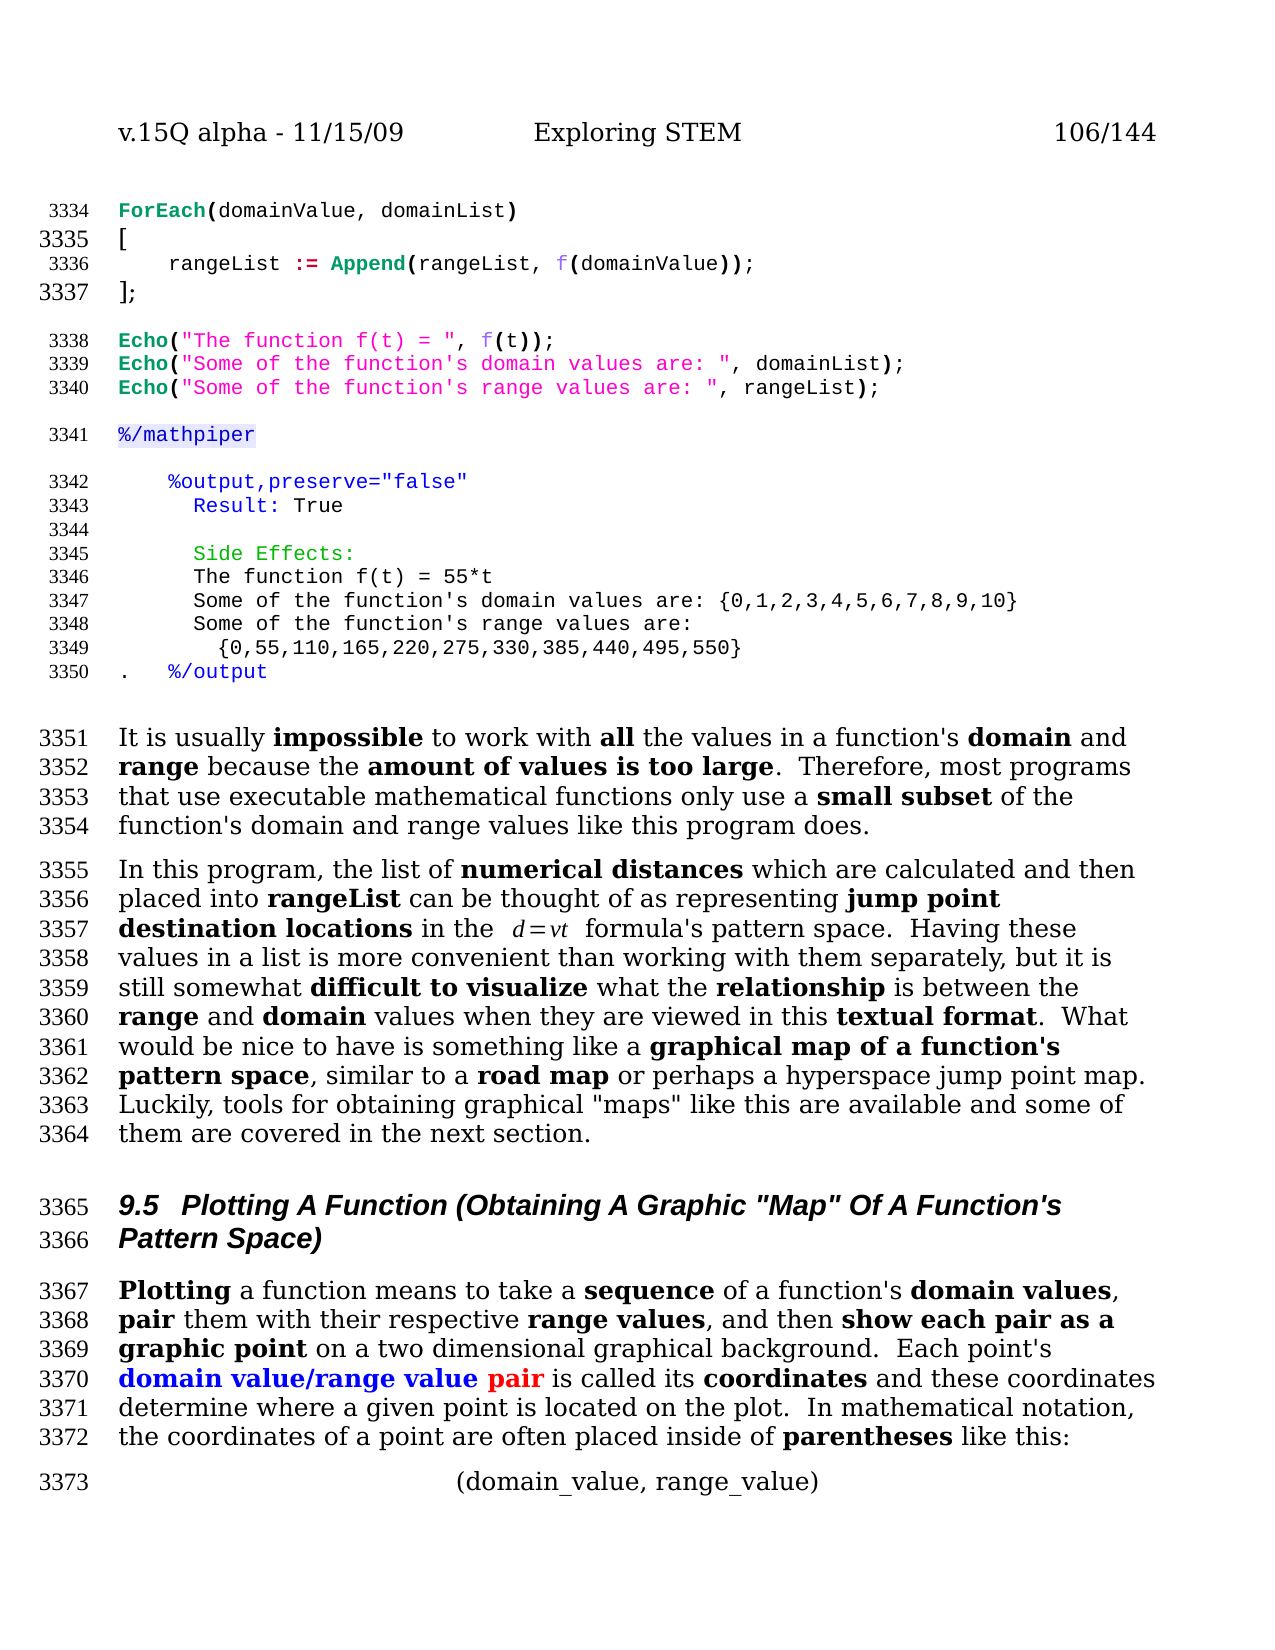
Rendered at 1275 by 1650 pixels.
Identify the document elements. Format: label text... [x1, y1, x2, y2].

text %/mathpiper [118, 424, 1157, 448]
text Some of the function's range values are: [118, 613, 1157, 637]
text Side Effects: [118, 542, 1157, 566]
text Result: True [118, 495, 1157, 519]
text {0,55,110,165,220,275,330,385,440,495,550} [118, 637, 1157, 661]
text rangeList := Append(rangeList, f(domainValue)); [118, 253, 1157, 277]
text . %/output [118, 661, 1157, 684]
text Some of the function's domain values are: {0,1,2,3,4,5,6,7,8,9,10} [118, 590, 1157, 613]
text Echo("Some of the function's range values are: ", rangeList); [118, 377, 1157, 401]
text Echo("Some of the function's domain values are: ", domainList); [118, 353, 1157, 377]
text Plotting a function means to take a sequence of a function's domain values, pair them with their respective range values, and then show each pair as a graphic point on a two dimensional graphical background. Each point's domain value/range value pair is called its coordinates and these coordinates determine where a given point is located on the plot. In mathematical notation, the coordinates of a point are often placed inside of parentheses like this: [118, 1276, 1157, 1452]
subtitle Plotting A Function (Obtaining A Graphic "Map" Of A Function's Pattern Space) [118, 1188, 1157, 1255]
text It is usually impossible to work with all the values in a function's domain and range because the amount of values is too large. Therefore, most programs that use executable mathematical functions only use a small subset of the function's domain and range values like this program does. [118, 723, 1157, 840]
text Echo("The function f(t) = ", f(t)); [118, 330, 1157, 353]
text In this program, the list of numerical distances which are calculated and then placed into rangeList can be thought of as representing jump point destination locations in theformula's pattern space. Having these values in a list is more convenient than working with them separately, but it is still somewhat difficult to visualize what the relationship is between the range and domain values when they are viewed in this textual format. What would be nice to have is something like a graphical map of a function's pattern space, similar to a road map or perhaps a hyperspace jump point map. Luckily, tools for obtaining graphical "maps" like this are available and some of them are covered in the next section. [118, 855, 1157, 1149]
text ]; [118, 277, 1157, 306]
text The function f(t) = 55*t [118, 566, 1157, 590]
text ForEach(domainValue, domainList) [118, 200, 1157, 224]
text [ [118, 224, 1157, 253]
text %output,preserve="false" [118, 472, 1157, 495]
text (domain_value, range_value) [118, 1467, 1157, 1496]
